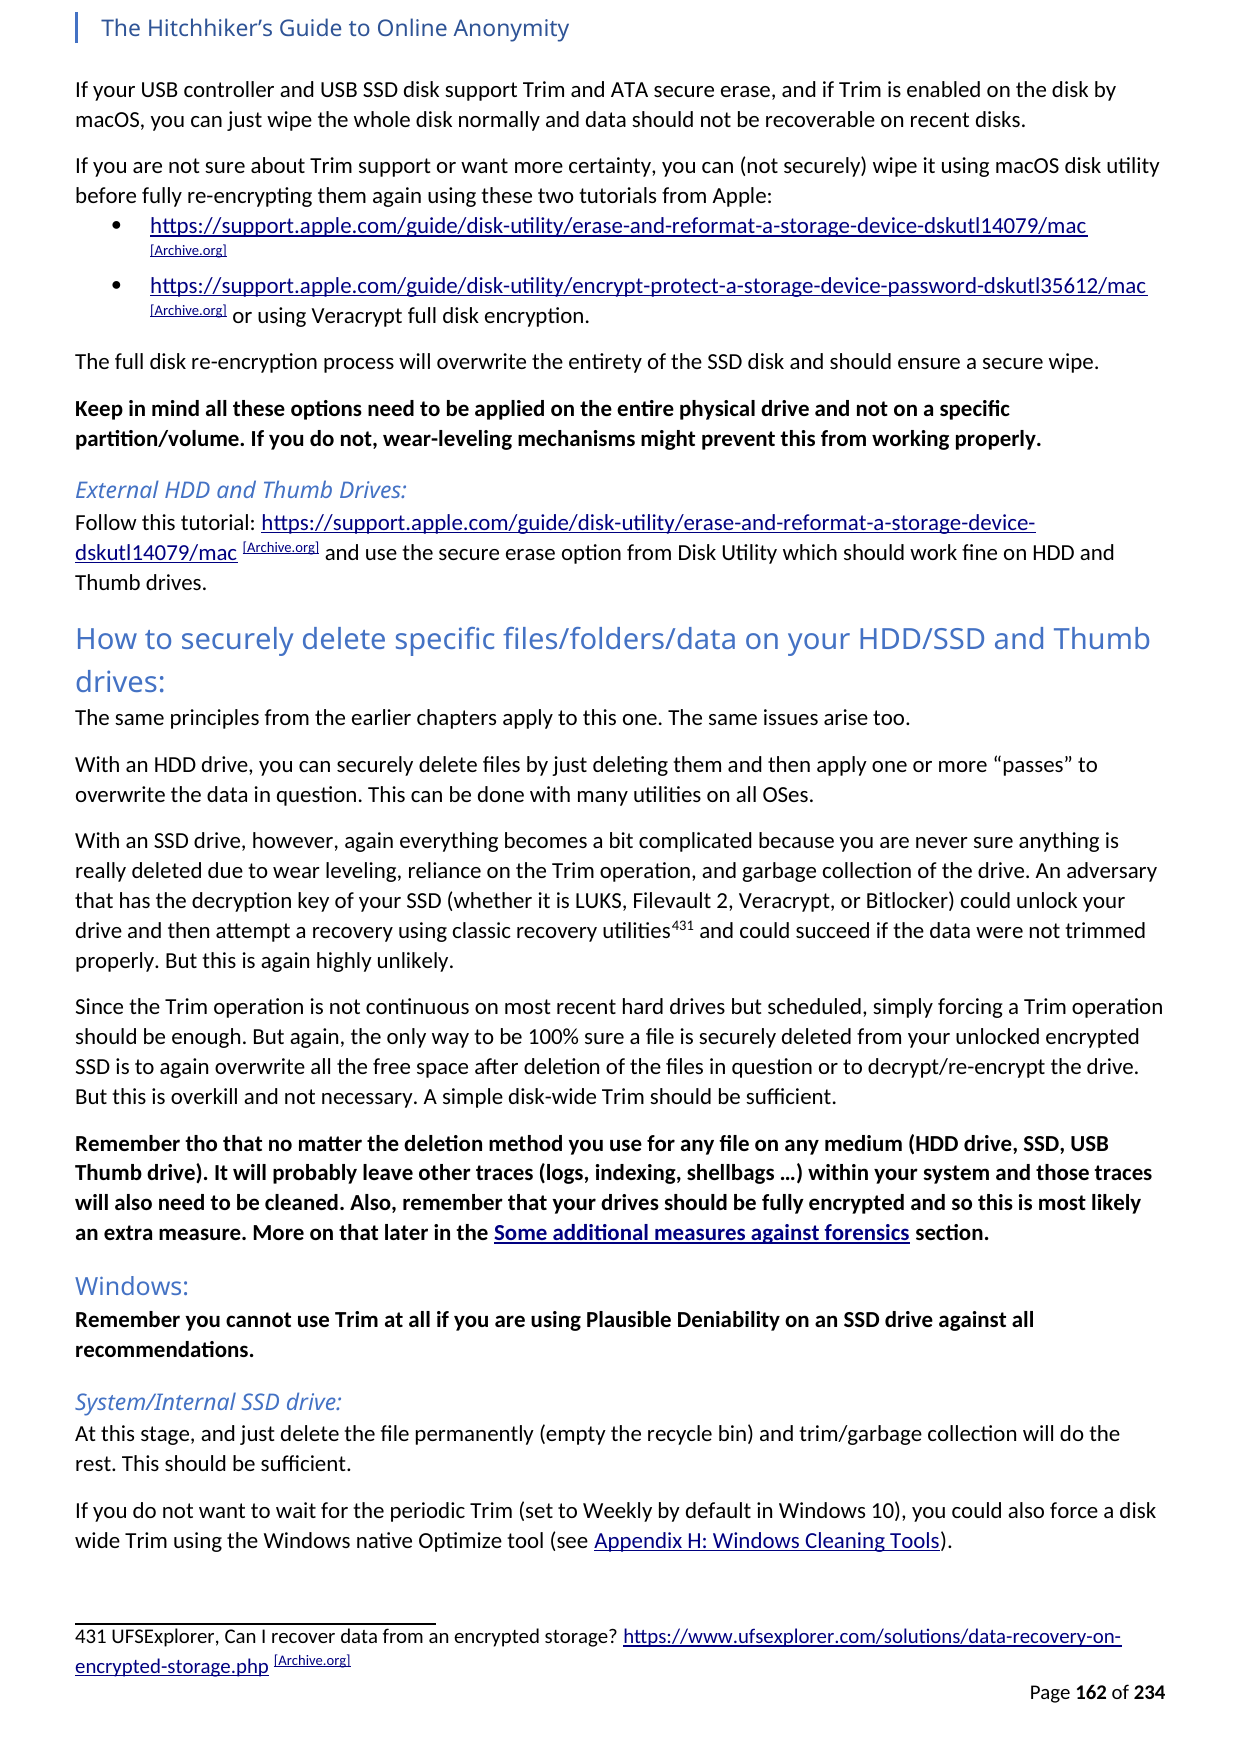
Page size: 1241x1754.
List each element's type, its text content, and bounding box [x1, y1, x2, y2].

subtitle How to securely delete specific files/folders/data on your HDD/SSD and Thumb drives: [75, 618, 1165, 701]
text If you do not want to wait for the periodic Trim (set to Weekly by default in Windows 10), you could also force a disk wide Trim using the Windows native Optimize tool (see Appendix H: Windows Cleaning Tools). [75, 1496, 1165, 1554]
text Follow this tutorial: https://support.apple.com/guide/disk-utility/erase-and-reformat-a-storage-device-dskutl14079/mac [Archive.org] and use the secure erase option from Disk Utility which should work fine on HDD and Thumb drives. [75, 508, 1165, 596]
text Keep in mind all these options need to be applied on the entire physical drive and not on a specific partition/volume. If you do not, wear-leveling mechanisms might prevent this from working properly. [75, 394, 1165, 452]
text The same principles from the earlier chapters apply to this one. The same issues arise too. [75, 703, 1165, 731]
text If you are not sure about Trim support or want more certainty, you can (not securely) wipe it using macOS disk utility before fully re-encrypting them again using these two tutorials from Apple: [75, 151, 1165, 209]
subtitle System/Internal SSD drive: [75, 1386, 1165, 1417]
text Since the Trim operation is not continuous on most recent hard drives but scheduled, simply forcing a Trim operation should be enough. But again, the only way to be 100% sure a file is securely deleted from your unlocked encrypted SSD is to again overwrite all the free space after deletion of the files in question or to decrypt/re-encrypt the drive. But this is overkill and not necessary. A simple disk-wide Trim should be sufficient. [75, 992, 1165, 1110]
list https://support.apple.com/guide/disk-utility/encrypt-protect-a-storage-device-password-dskutl35612/mac [Archive.org] or using Veracrypt full disk encryption. [112, 271, 1165, 329]
text At this stage, and just delete the file permanently (empty the recycle bin) and trim/garbage collection will do the rest. This should be sufficient. [75, 1419, 1165, 1477]
text Remember tho that no matter the deletion method you use for any file on any medium (HDD drive, SSD, USB Thumb drive). It will probably leave other traces (logs, indexing, shellbags …) within your system and those traces will also need to be cleaned. Also, remember that your drives should be fully encrypted and so this is most likely an extra measure. More on that later in the Some additional measures against forensics section. [75, 1129, 1165, 1246]
text With an HDD drive, you can securely delete files by just deleting them and then apply one or more “passes” to overwrite the data in question. This can be done with many utilities on all OSes. [75, 750, 1165, 808]
text The full disk re-encryption process will overwrite the entirety of the SSD disk and should ensure a secure wipe. [75, 347, 1165, 375]
text With an SSD drive, however, again everything becomes a bit complicated because you are never sure anything is really deleted due to wear leveling, reliance on the Trim operation, and garbage collection of the drive. An adversary that has the decryption key of your SSD (whether it is LUKS, Filevault 2, Veracrypt, or Bitlocker) could unlock your drive and then attempt a recovery using classic recovery utilities and could succeed if the data were not trimmed properly. But this is again highly unlikely. [75, 826, 1165, 974]
list https://support.apple.com/guide/disk-utility/erase-and-reformat-a-storage-device-dskutl14079/mac [Archive.org] [112, 211, 1165, 269]
subtitle External HDD and Thumb Drives: [75, 474, 1165, 506]
text UFSExplorer, Can I recover data from an encrypted storage? https://www.ufsexplorer.com/solutions/data-recovery-on-encrypted-storage.php [Archive.org] [75, 1624, 1165, 1679]
text If your USB controller and USB SSD disk support Trim and ATA secure erase, and if Trim is enabled on the disk by macOS, you can just wipe the whole disk normally and data should not be recoverable on recent disks. [75, 75, 1165, 133]
subtitle Windows: [75, 1269, 1165, 1303]
text Remember you cannot use Trim at all if you are using Plausible Deniability on an SSD drive against all recommendations. [75, 1305, 1165, 1363]
